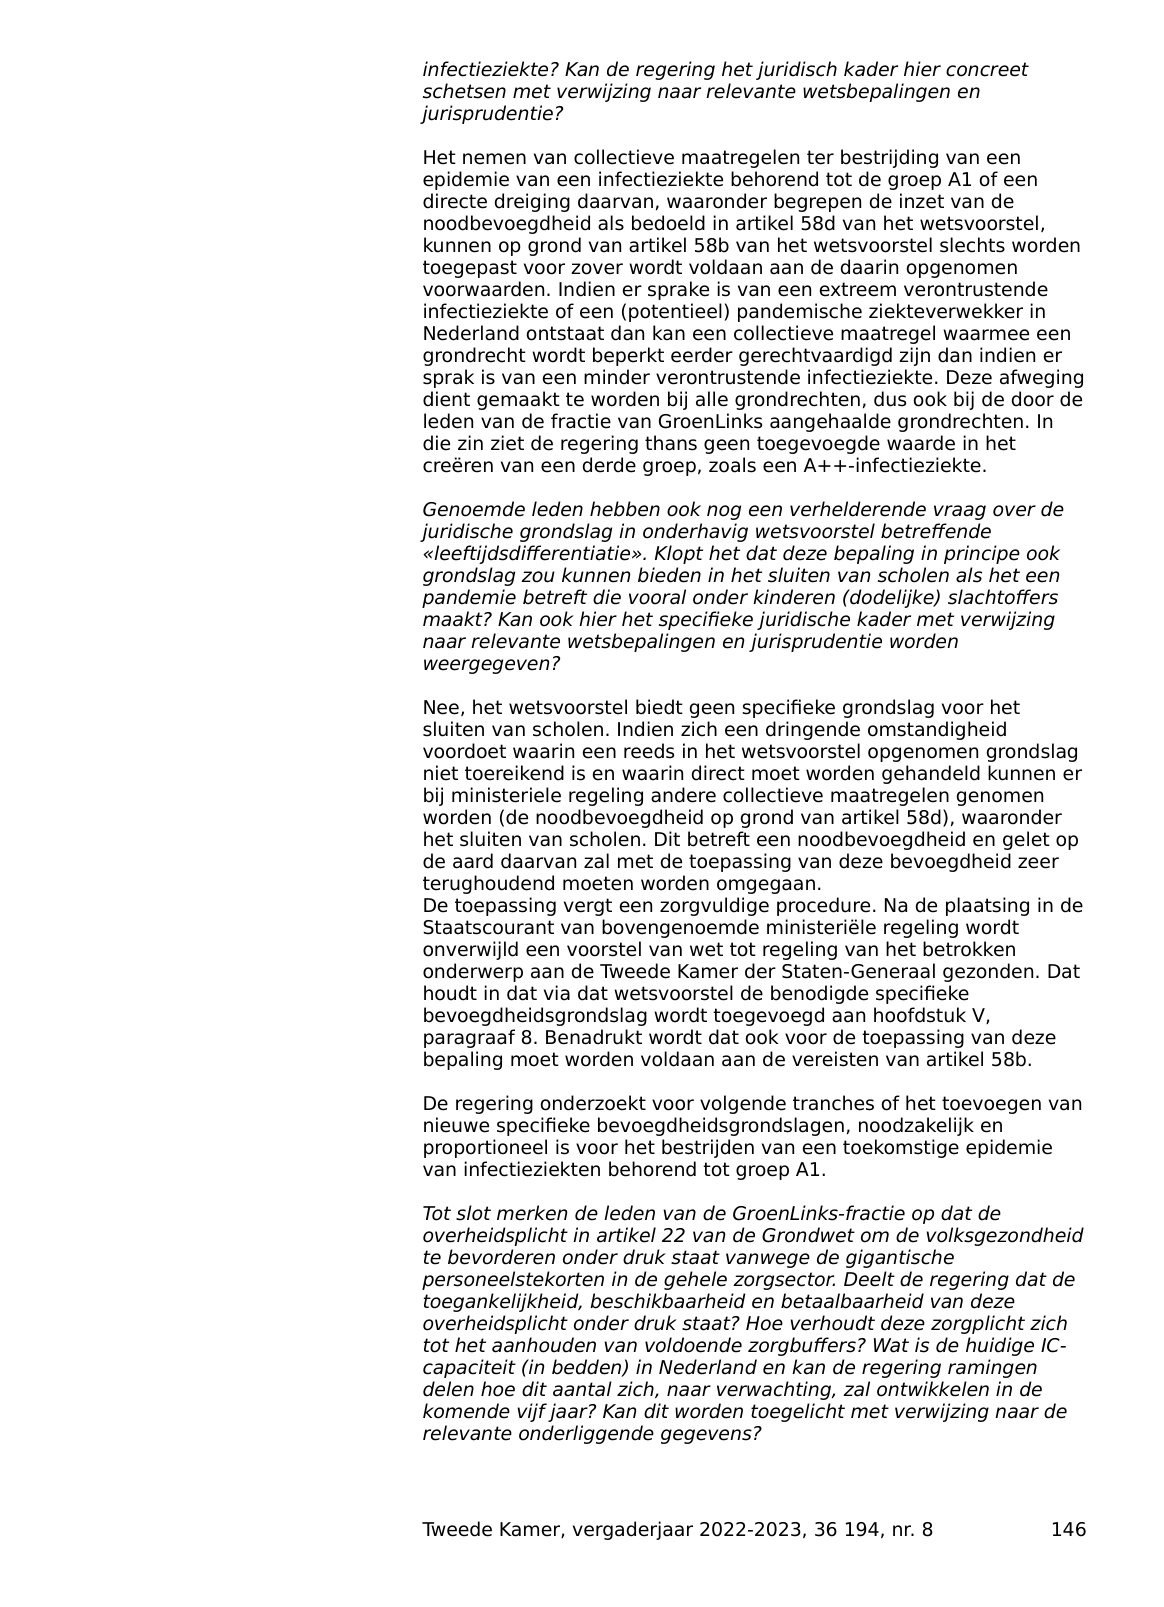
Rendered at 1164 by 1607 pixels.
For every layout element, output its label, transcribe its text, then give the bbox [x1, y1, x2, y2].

text Tot slot merken de leden van de GroenLinks-fractie op dat de overheidsplicht in artikel 22 van de Grondwet om de volksgezondheid te bevorderen onder druk staat vanwege de gigantische personeelstekorten in de gehele zorgsector. Deelt de regering dat de toegankelijkheid, beschikbaarheid en betaalbaarheid van deze overheidsplicht onder druk staat? Hoe verhoudt deze zorgplicht zich tot het aanhouden van voldoende zorgbuffers? Wat is de huidige IC-capaciteit (in bedden) in Nederland en kan de regering ramingen delen hoe dit aantal zich, naar verwachting, zal ontwikkelen in de komende vijf jaar? Kan dit worden toegelicht met verwijzing naar de relevante onderliggende gegevens? [422, 1203, 1087, 1445]
text infectieziekte? Kan de regering het juridisch kader hier concreet schetsen met verwijzing naar relevante wetsbepalingen en jurisprudentie? [422, 59, 1087, 125]
text De toepassing vergt een zorgvuldige procedure. Na de plaatsing in de Staatscourant van bovengenoemde ministeriële regeling wordt onverwijld een voorstel van wet tot regeling van het betrokken onderwerp aan de Tweede Kamer der Staten-Generaal gezonden. Dat houdt in dat via dat wetsvoorstel de benodigde specifieke bevoegdheidsgrondslag wordt toegevoegd aan hoofdstuk V, paragraaf 8. Benadrukt wordt dat ook voor de toepassing van deze bepaling moet worden voldaan aan de vereisten van artikel 58b. [422, 895, 1087, 1071]
text De regering onderzoekt voor volgende tranches of het toevoegen van nieuwe specifieke bevoegdheidsgrondslagen, noodzakelijk en proportioneel is voor het bestrijden van een toekomstige epidemie van infectieziekten behorend tot groep A1. [422, 1093, 1087, 1181]
text Het nemen van collectieve maatregelen ter bestrijding van een epidemie van een infectieziekte behorend tot de groep A1 of een directe dreiging daarvan, waaronder begrepen de inzet van de noodbevoegdheid als bedoeld in artikel 58d van het wetsvoorstel, kunnen op grond van artikel 58b van het wetsvoorstel slechts worden toegepast voor zover wordt voldaan aan de daarin opgenomen voorwaarden. Indien er sprake is van een extreem verontrustende infectieziekte of een (potentieel) pandemische ziekteverwekker in Nederland ontstaat dan kan een collectieve maatregel waarmee een grondrecht wordt beperkt eerder gerechtvaardigd zijn dan indien er sprak is van een minder verontrustende infectieziekte. Deze afweging dient gemaakt te worden bij alle grondrechten, dus ook bij de door de leden van de fractie van GroenLinks aangehaalde grondrechten. In die zin ziet de regering thans geen toegevoegde waarde in het creëren van een derde groep, zoals een A++-infectieziekte. [422, 147, 1087, 477]
text Nee, het wetsvoorstel biedt geen specifieke grondslag voor het sluiten van scholen. Indien zich een dringende omstandigheid voordoet waarin een reeds in het wetsvoorstel opgenomen grondslag niet toereikend is en waarin direct moet worden gehandeld kunnen er bij ministeriele regeling andere collectieve maatregelen genomen worden (de noodbevoegdheid op grond van artikel 58d), waaronder het sluiten van scholen. Dit betreft een noodbevoegdheid en gelet op de aard daarvan zal met de toepassing van deze bevoegdheid zeer terughoudend moeten worden omgegaan. [422, 697, 1087, 895]
text Genoemde leden hebben ook nog een verhelderende vraag over de juridische grondslag in onderhavig wetsvoorstel betreffende «leeftijdsdifferentiatie». Klopt het dat deze bepaling in principe ook grondslag zou kunnen bieden in het sluiten van scholen als het een pandemie betreft die vooral onder kinderen (dodelijke) slachtoffers maakt? Kan ook hier het specifieke juridische kader met verwijzing naar relevante wetsbepalingen en jurisprudentie worden weergegeven? [422, 499, 1087, 675]
